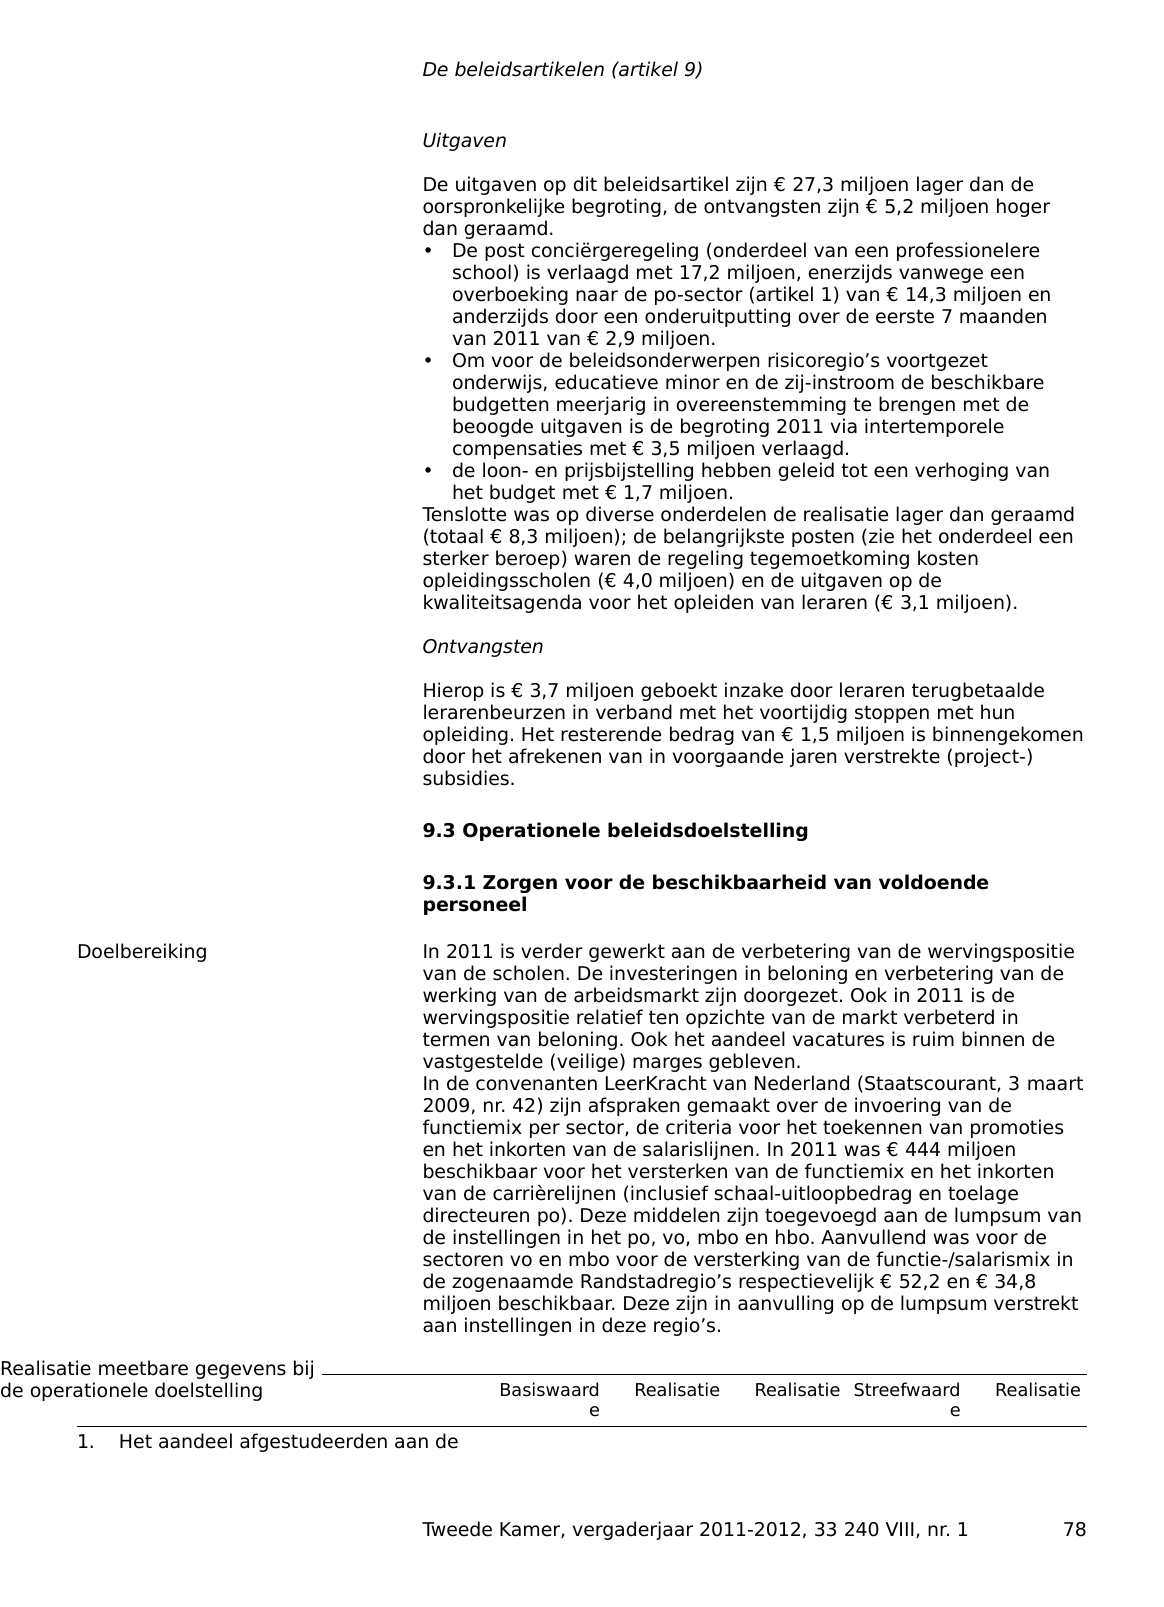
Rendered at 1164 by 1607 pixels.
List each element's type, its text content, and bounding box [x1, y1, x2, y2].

table_cell Realisatie [726, 1375, 846, 1426]
subtitle 9.3.1 Zorgen voor de beschikbaarheid van voldoende personeel [422, 872, 1087, 916]
table_cell Basiswaarde [486, 1375, 606, 1426]
table_cell [726, 1427, 846, 1453]
text Doelbereiking [77, 941, 399, 963]
text • De post conciërgeregeling (onderdeel van een professionelere school) is verlaagd met 17,2 miljoen, enerzijds vanwege een overboeking naar de po-sector (artikel 1) van € 14,3 miljoen en anderzijds door een onderuitputting over de eerste 7 maanden van 2011 van € 2,9 miljoen. [422, 240, 1087, 350]
table_cell Het aandeel afgestudeerden aan de [113, 1427, 486, 1453]
text • de loon- en prijsbijstelling hebben geleid tot een verhoging van het budget met € 1,7 miljoen. [422, 460, 1087, 504]
subtitle Ontvangsten [422, 636, 1087, 658]
table_cell 1. [77, 1427, 113, 1453]
subtitle Uitgaven [422, 130, 1087, 152]
table_cell [606, 1427, 726, 1453]
table_cell [846, 1427, 966, 1453]
table_header Tabel 9.3 Indicatoren [0, 1358, 1087, 1402]
text • Om voor de beleidsonderwerpen risicoregio’s voortgezet onderwijs, educatieve minor en de zij-instroom de beschikbare budgetten meerjarig in overeenstemming te brengen met de beoogde uitgaven is de begroting 2011 via intertemporele compensaties met € 3,5 miljoen verlaagd. [422, 350, 1087, 460]
text Tenslotte was op diverse onderdelen de realisatie lager dan geraamd (totaal € 8,3 miljoen); de belangrijkste posten (zie het onderdeel een sterker beroep) waren de regeling tegemoetkoming kosten opleidingsscholen (€ 4,0 miljoen) en de uitgaven op de kwaliteitsagenda voor het opleiden van leraren (€ 3,1 miljoen). [422, 504, 1087, 614]
table_cell Realisatie [966, 1375, 1087, 1426]
table_cell [486, 1427, 606, 1453]
table_cell Realisatie [606, 1375, 726, 1426]
text Hierop is € 3,7 miljoen geboekt inzake door leraren terugbetaalde lerarenbeurzen in verband met het voortijdig stoppen met hun opleiding. Het resterende bedrag van € 1,5 miljoen is binnengekomen door het afrekenen van in voorgaande jaren verstrekte (project-) subsidies. [422, 680, 1087, 790]
text De uitgaven op dit beleidsartikel zijn € 27,3 miljoen lager dan de oorspronkelijke begroting, de ontvangsten zijn € 5,2 miljoen hoger dan geraamd. [422, 174, 1087, 240]
table_cell Streefwaarde [846, 1375, 966, 1426]
text In 2011 is verder gewerkt aan de verbetering van de wervingspositie van de scholen. De investeringen in beloning en verbetering van de werking van de arbeidsmarkt zijn doorgezet. Ook in 2011 is de wervingspositie relatief ten opzichte van de markt verbeterd in termen van beloning. Ook het aandeel vacatures is ruim binnen de vastgestelde (veilige) marges gebleven. [422, 941, 1087, 1073]
text In de convenanten LeerKracht van Nederland (Staatscourant, 3 maart 2009, nr. 42) zijn afspraken gemaakt over de invoering van de functiemix per sector, de criteria voor het toekennen van promoties en het inkorten van de salarislijnen. In 2011 was € 444 miljoen beschikbaar voor het versterken van de functiemix en het inkorten van de carrièrelijnen (inclusief schaal-uitloopbedrag en toelage directeuren po). Deze middelen zijn toegevoegd aan de lumpsum van de instellingen in het po, vo, mbo en hbo. Aanvullend was voor de sectoren vo en mbo voor de versterking van de functie-/salarismix in de zogenaamde Randstadregio’s respectievelijk € 52,2 en € 34,8 miljoen beschikbaar. Deze zijn in aanvulling op de lumpsum verstrekt aan instellingen in deze regio’s. [422, 1073, 1087, 1336]
table_cell Indicator [77, 1375, 486, 1426]
subtitle 9.3 Operationele beleidsdoelstelling [422, 820, 1087, 842]
table_cell [966, 1427, 1087, 1453]
